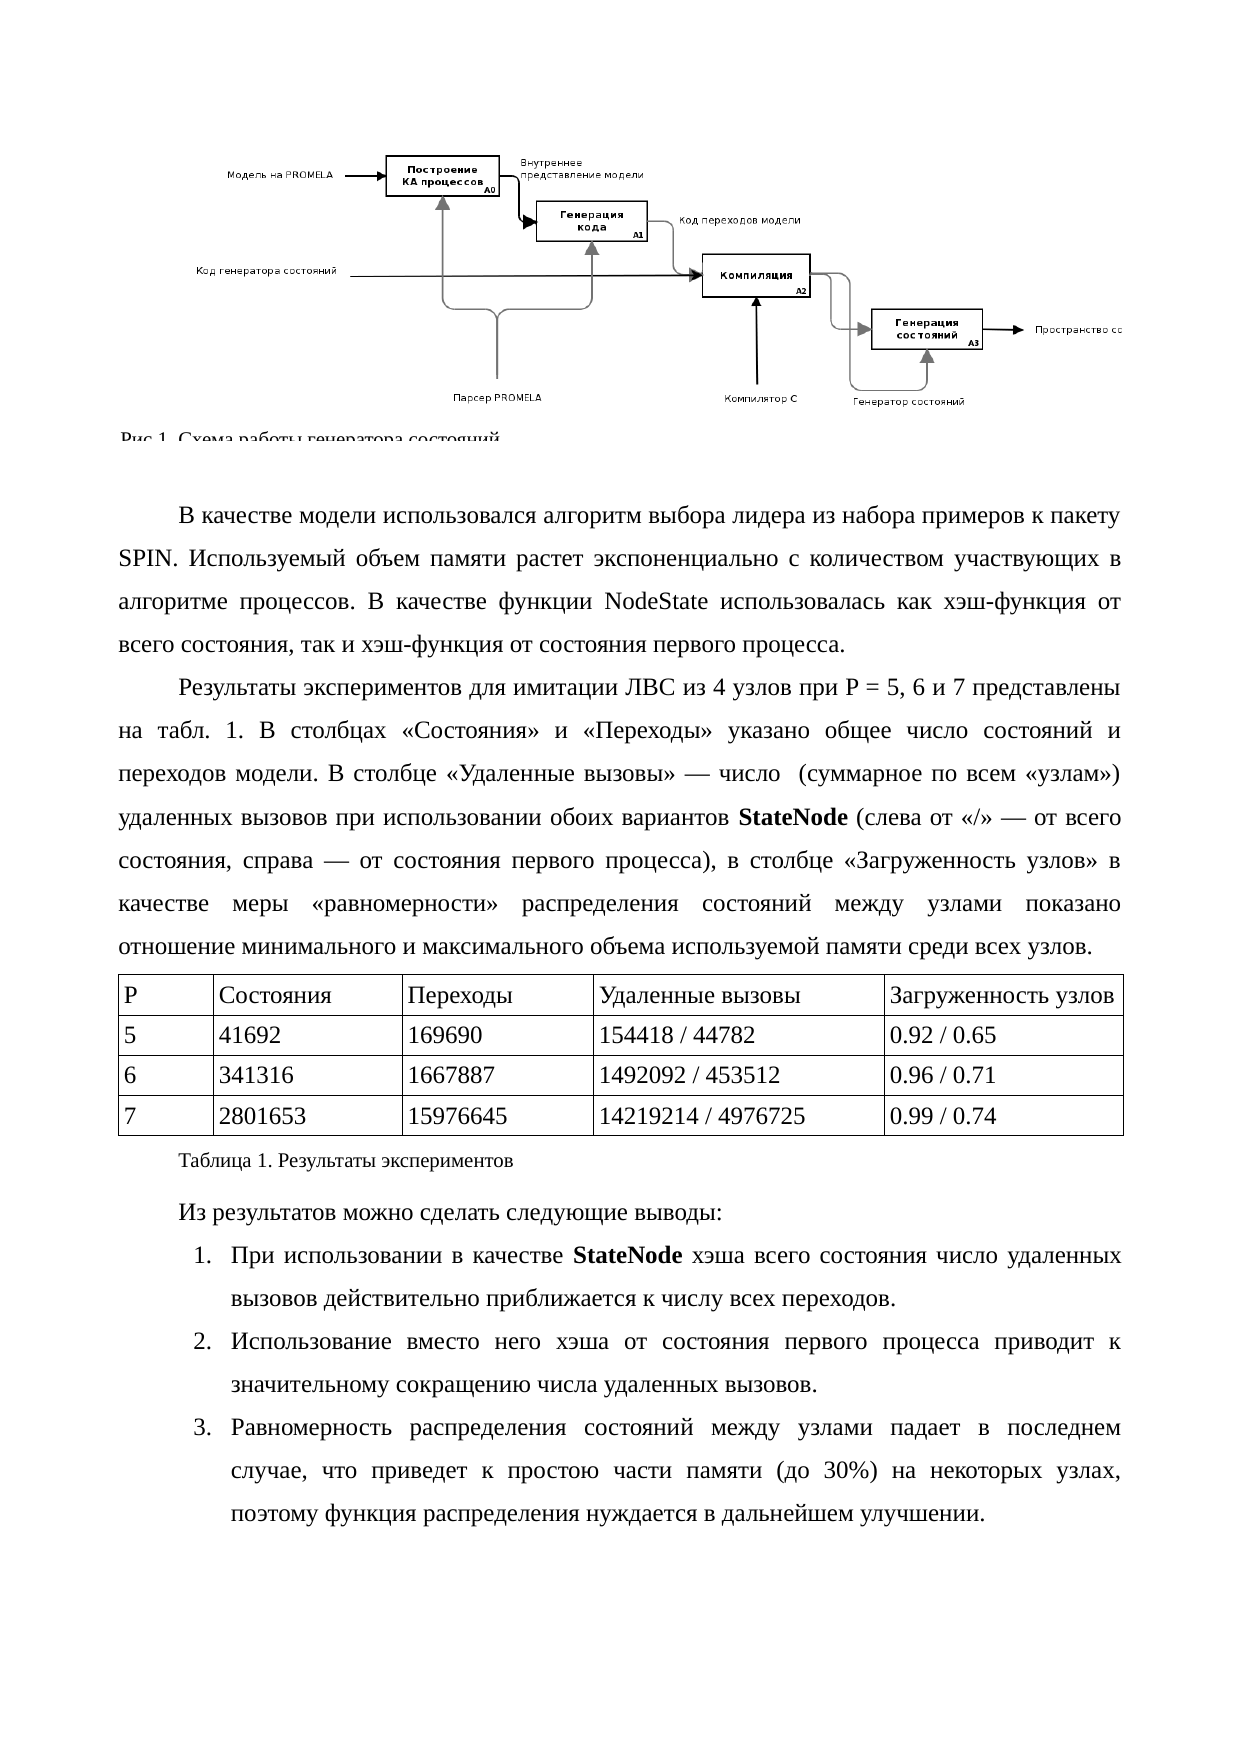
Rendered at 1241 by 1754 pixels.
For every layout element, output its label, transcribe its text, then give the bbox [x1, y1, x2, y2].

list При использовании в качестве StateNode хэша всего состояния число удаленных вызовов действительно приближается к числу всех переходов. [193, 1240, 1122, 1312]
text Результаты экспериментов для имитации ЛВС из 4 узлов при P = 5, 6 и 7 представлены на табл. 1. В столбцах «Состояния» и «Переходы» указано общее число состояний и переходов модели. В столбце «Удаленные вызовы» — число (суммарное по всем «узлам») удаленных вызовов при использовании обоих вариантов StateNode (слева от «/» — от всего состояния, справа — от состояния первого процесса), в столбце «Загруженность узлов» в качестве меры «равномерности» распределения состояний между узлами показано отношение минимального и максимального объема используемой памяти среди всех узлов. [118, 672, 1122, 960]
text В качестве модели использовался алгоритм выбора лидера из набора примеров к пакету SPIN. Используемый объем памяти растет экспоненциально с количеством участвующих в алгоритме процессов. В качестве функции NodeState использовалась как хэш-функция от всего состояния, так и хэш-функция от состояния первого процесса. [118, 500, 1122, 658]
table_cell 154418 / 44782 [594, 1016, 884, 1055]
list Равномерность распределения состояний между узлами падает в последнем случае, что приведет к простою части памяти (до 30%) на некоторых узлах, поэтому функция распределения нуждается в дальнейшем улучшении. [193, 1412, 1122, 1527]
table_header Загруженность узлов [885, 975, 1123, 1014]
table_cell 41692 [214, 1016, 402, 1055]
table_cell 15976645 [403, 1096, 593, 1135]
table_cell 0.99 / 0.74 [885, 1096, 1123, 1135]
table_cell 0.96 / 0.71 [885, 1056, 1123, 1095]
text Из результатов можно сделать следующие выводы: [118, 1197, 1122, 1225]
table_cell 5 [119, 1016, 213, 1055]
table_cell 169690 [403, 1016, 593, 1055]
table_cell 1492092 / 453512 [594, 1056, 884, 1095]
table_cell 1667887 [403, 1056, 593, 1095]
table_cell 2801653 [214, 1096, 402, 1135]
table_cell 6 [119, 1056, 213, 1095]
text Таблица 1. Результаты экспериментов [118, 1148, 1122, 1172]
table_header Переходы [403, 975, 593, 1014]
table_header Состояния [214, 975, 402, 1014]
table_cell 341316 [214, 1056, 402, 1095]
table_cell 7 [119, 1096, 213, 1135]
text Рис 1. Схема работы генератора состояний [120, 147, 1120, 441]
table_cell 14219214 / 4976725 [594, 1096, 884, 1135]
table_cell 0.92 / 0.65 [885, 1016, 1123, 1055]
list Использование вместо него хэша от состояния первого процесса приводит к значительному сокращению числа удаленных вызовов. [193, 1326, 1122, 1398]
table_header P [119, 975, 213, 1014]
picture [196, 155, 1122, 407]
table_header Удаленные вызовы [594, 975, 884, 1014]
